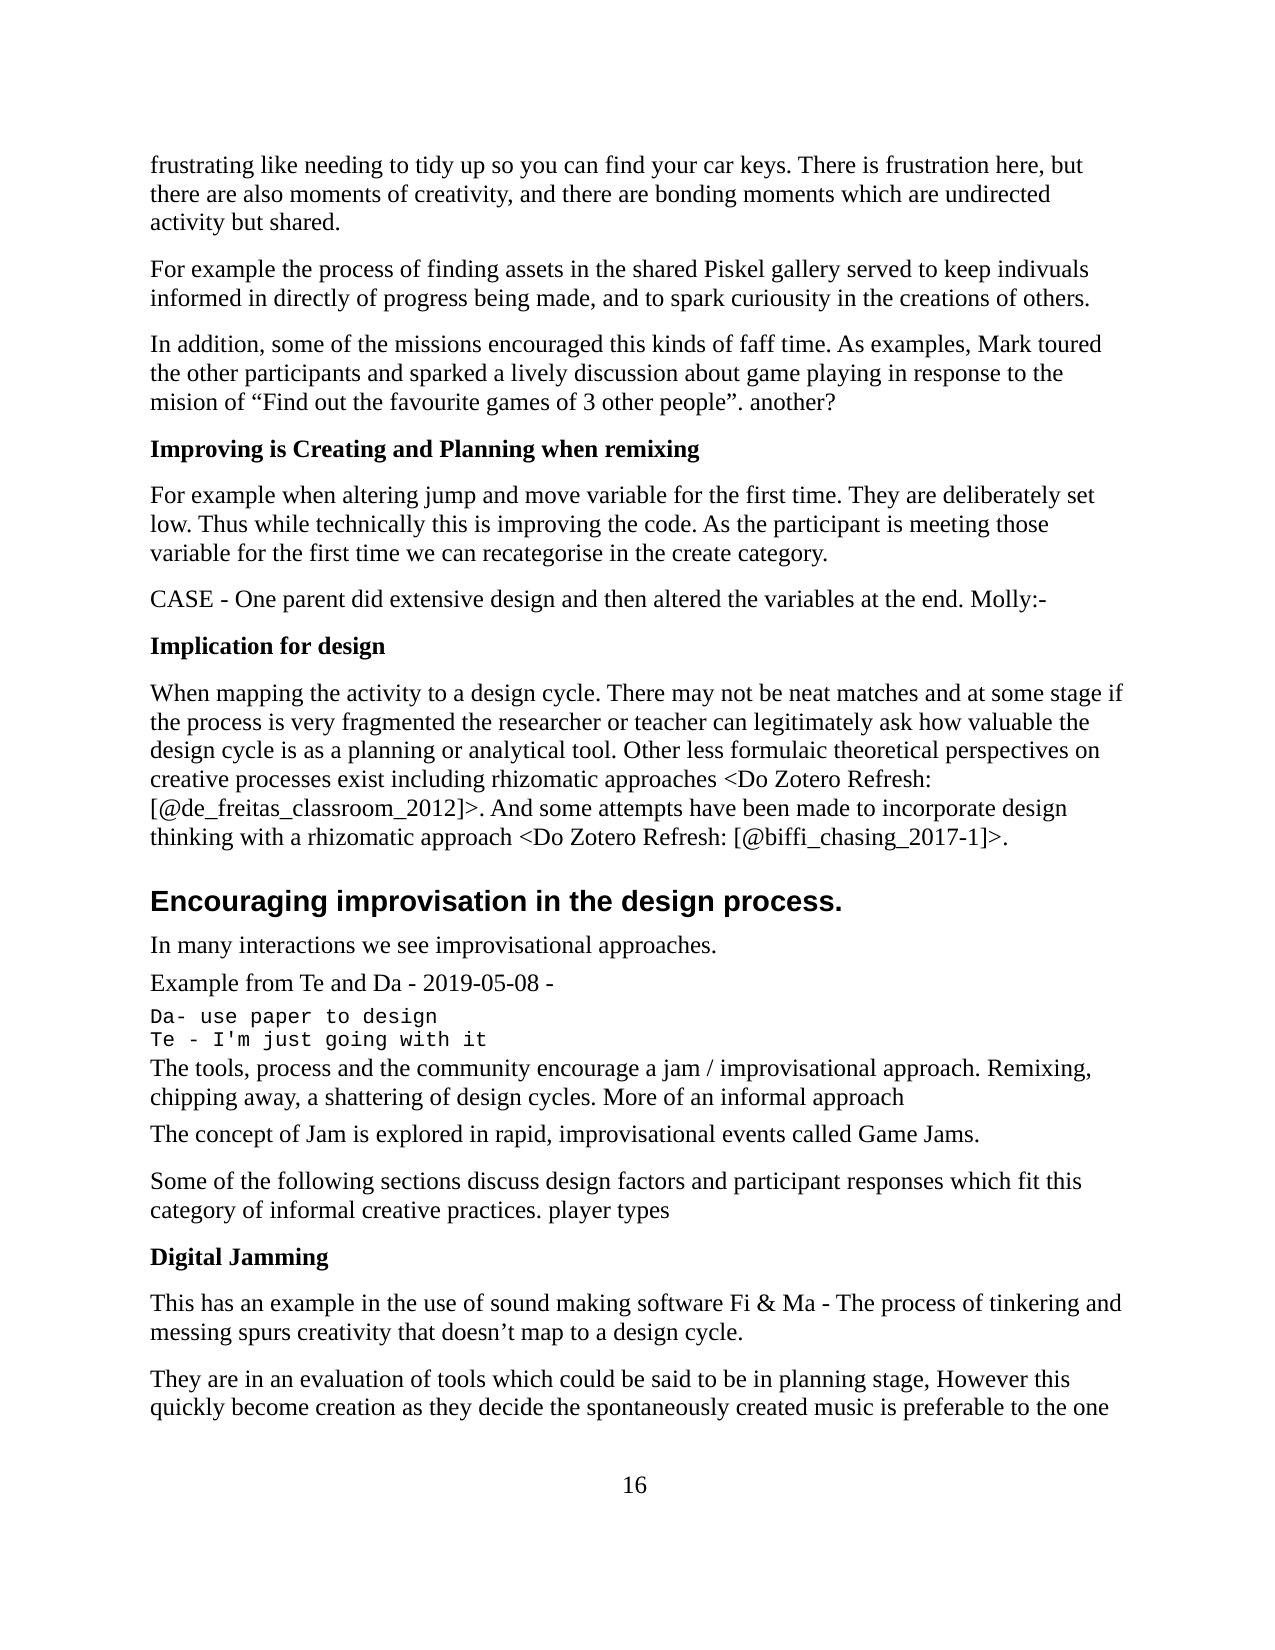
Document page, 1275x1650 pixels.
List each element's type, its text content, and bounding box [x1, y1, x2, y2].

text Improving is Creating and Planning when remixing [150, 434, 1125, 462]
text The concept of Jam is explored in rapid, improvisational events called Game Jams. [150, 1119, 1125, 1148]
text CASE - One parent did extensive design and then altered the variables at the end. Molly:- [150, 584, 1125, 613]
text Example from Te and Da - 2019-05-08 - [150, 968, 1125, 997]
text In many interactions we see improvisational approaches. [150, 930, 1125, 959]
text The tools, process and the community encourage a jam / improvisational approach. Remixing, chipping away, a shattering of design cycles. More of an informal approach [150, 1053, 1125, 1111]
text Digital Jamming [150, 1242, 1125, 1270]
text For example when altering jump and move variable for the first time. They are deliberately set low. Thus while technically this is improving the code. As the participant is meeting those variable for the first time we can recategorise in the create category. [150, 480, 1125, 567]
text When mapping the activity to a design cycle. There may not be neat matches and at some stage if the process is very fragmented the researcher or teacher can legitimately ask how valuable the design cycle is as a planning or analytical tool. Other less formulaic theoretical perspectives on creative processes exist including rhizomatic approaches <Do Zotero Refresh: [@de_freitas_classroom_2012]>. And some attempts have been made to incorporate design thinking with a rhizomatic approach <Do Zotero Refresh: [@biffi_chasing_2017-1]>. [150, 678, 1125, 850]
text In addition, some of the missions encouraged this kinds of faff time. As examples, Mark toured the other participants and sparked a lively discussion about game playing in response to the mision of “Find out the favourite games of 3 other people”. another? [150, 329, 1125, 416]
text Some of the following sections discuss design factors and participant responses which fit this category of informal creative practices. player types [150, 1166, 1125, 1224]
text Te - I'm just going with it [150, 1029, 1125, 1053]
text Da- use paper to design [150, 1006, 1125, 1029]
subtitle Encouraging improvisation in the design process. [150, 884, 1125, 918]
text For example the process of finding assets in the shared Piskel gallery served to keep indivuals informed in directly of progress being made, and to spark curiousity in the creations of others. [150, 254, 1125, 312]
text This has an example in the use of sound making software Fi & Ma - The process of tinkering and messing spurs creativity that doesn’t map to a design cycle. [150, 1288, 1125, 1346]
text Implication for design [150, 631, 1125, 660]
text They are in an evaluation of tools which could be said to be in planning stage, However this quickly become creation as they decide the spontaneously created music is preferable to the one [150, 1364, 1125, 1421]
text frustrating like needing to tidy up so you can find your car keys. There is frustration here, but there are also moments of creativity, and there are bonding moments which are undirected activity but shared. [150, 150, 1125, 236]
